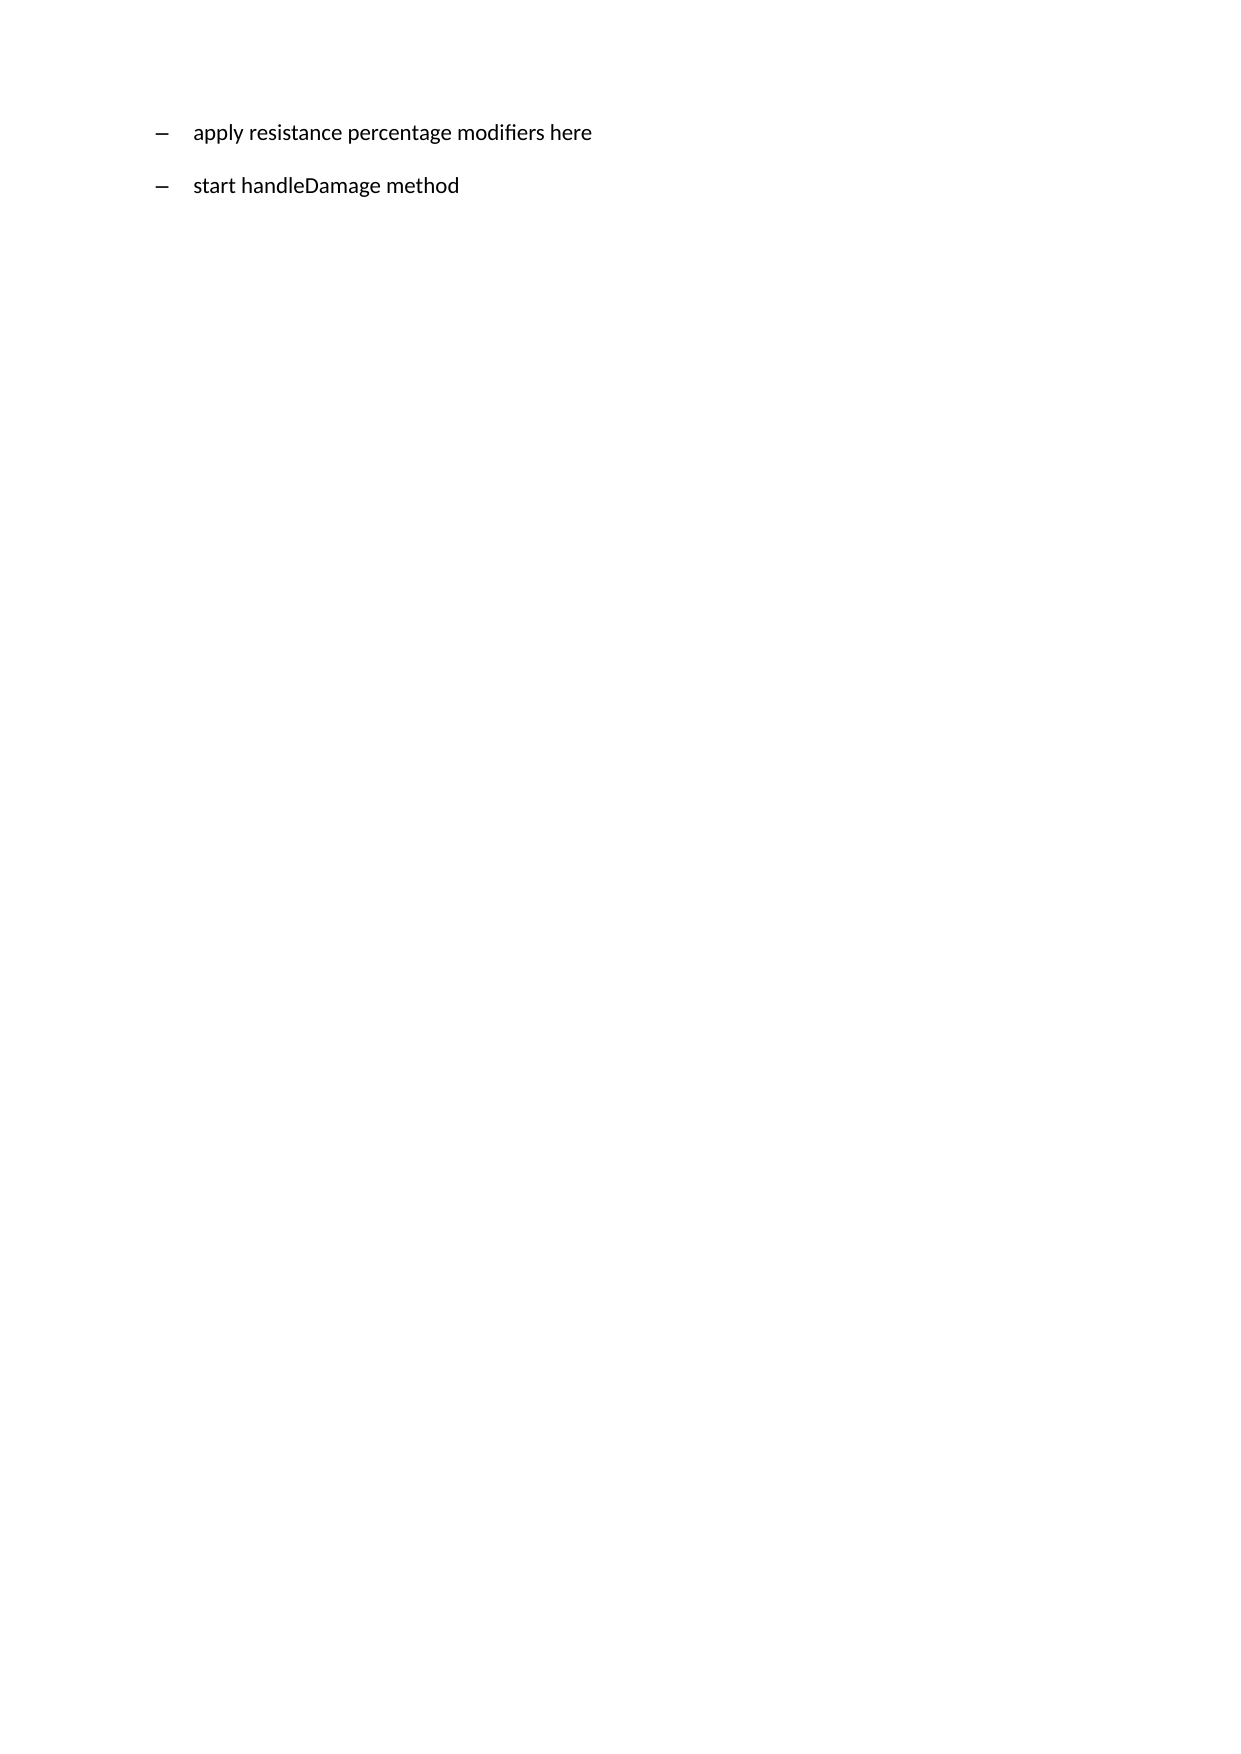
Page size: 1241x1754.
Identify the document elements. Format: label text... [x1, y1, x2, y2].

list start handleDamage method [156, 171, 1122, 199]
list apply resistance percentage modifiers here [156, 118, 1122, 146]
